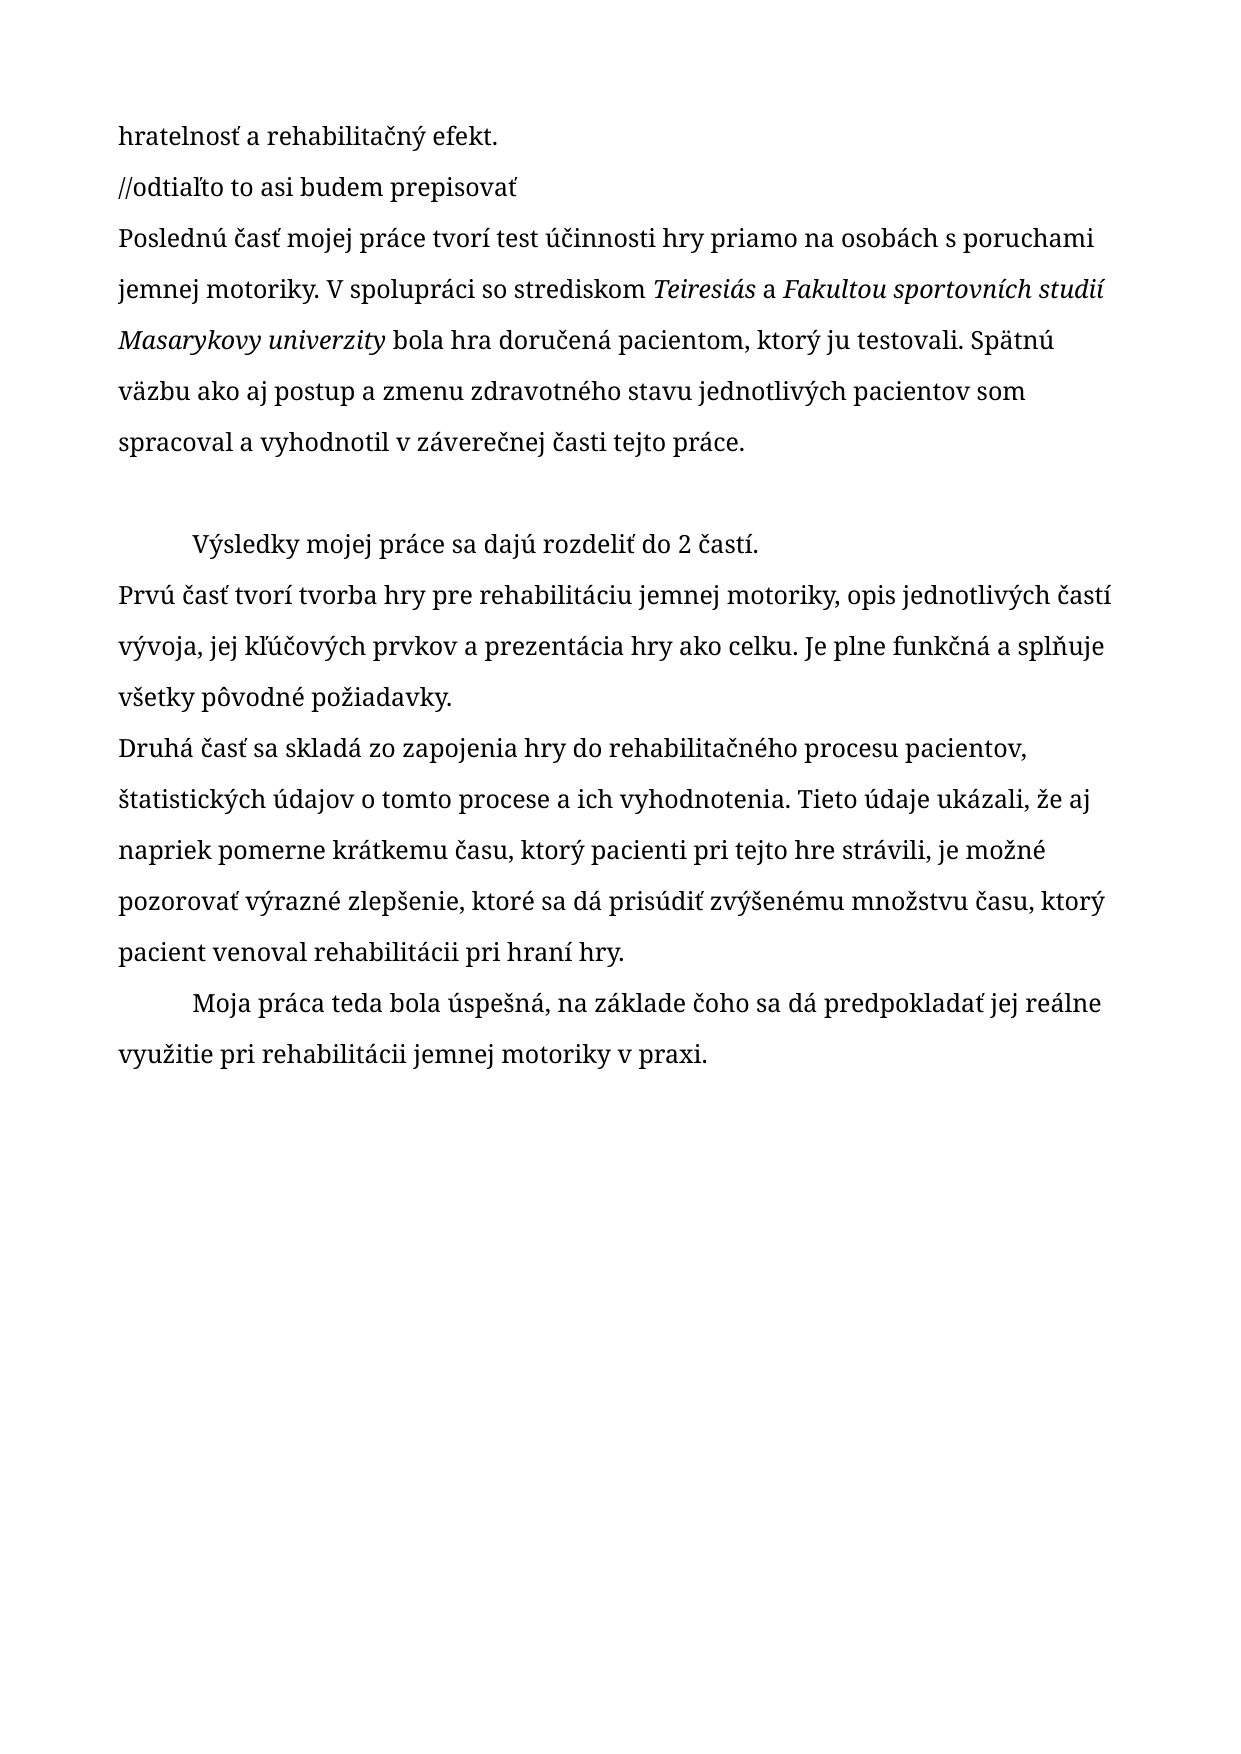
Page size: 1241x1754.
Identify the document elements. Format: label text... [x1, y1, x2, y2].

text Výsledky mojej práce sa dajú rozdeliť do 2 častí. [118, 526, 1122, 561]
text Poslednú časť mojej práce tvorí test účinnosti hry priamo na osobách s poruchami jemnej motoriky. V spolupráci so strediskom Teiresiás a Fakultou sportovních studií Masarykovy univerzity bola hra doručená pacientom, ktorý ju testovali. Spätnú väzbu ako aj postup a zmenu zdravotného stavu jednotlivých pacientov som spracoval a vyhodnotil v záverečnej časti tejto práce. [118, 220, 1122, 458]
text hratelnosť a rehabilitačný efekt. //odtiaľto to asi budem prepisovať [118, 118, 1122, 203]
text Prvú časť tvorí tvorba hry pre rehabilitáciu jemnej motoriky, opis jednotlivých častí vývoja, jej kľúčových prvkov a prezentácia hry ako celku. Je plne funkčná a splňuje všetky pôvodné požiadavky. Druhá časť sa skladá zo zapojenia hry do rehabilitačného procesu pacientov, štatistických údajov o tomto procese a ich vyhodnotenia. Tieto údaje ukázali, že aj napriek pomerne krátkemu času, ktorý pacienti pri tejto hre strávili, je možné pozorovať výrazné zlepšenie, ktoré sa dá prisúdiť zvýšenému množstvu času, ktorý pacient venoval rehabilitácii pri hraní hry. Moja práca teda bola úspešná, na základe čoho sa dá predpokladať jej reálne využitie pri rehabilitácii jemnej motoriky v praxi. [118, 577, 1122, 1071]
